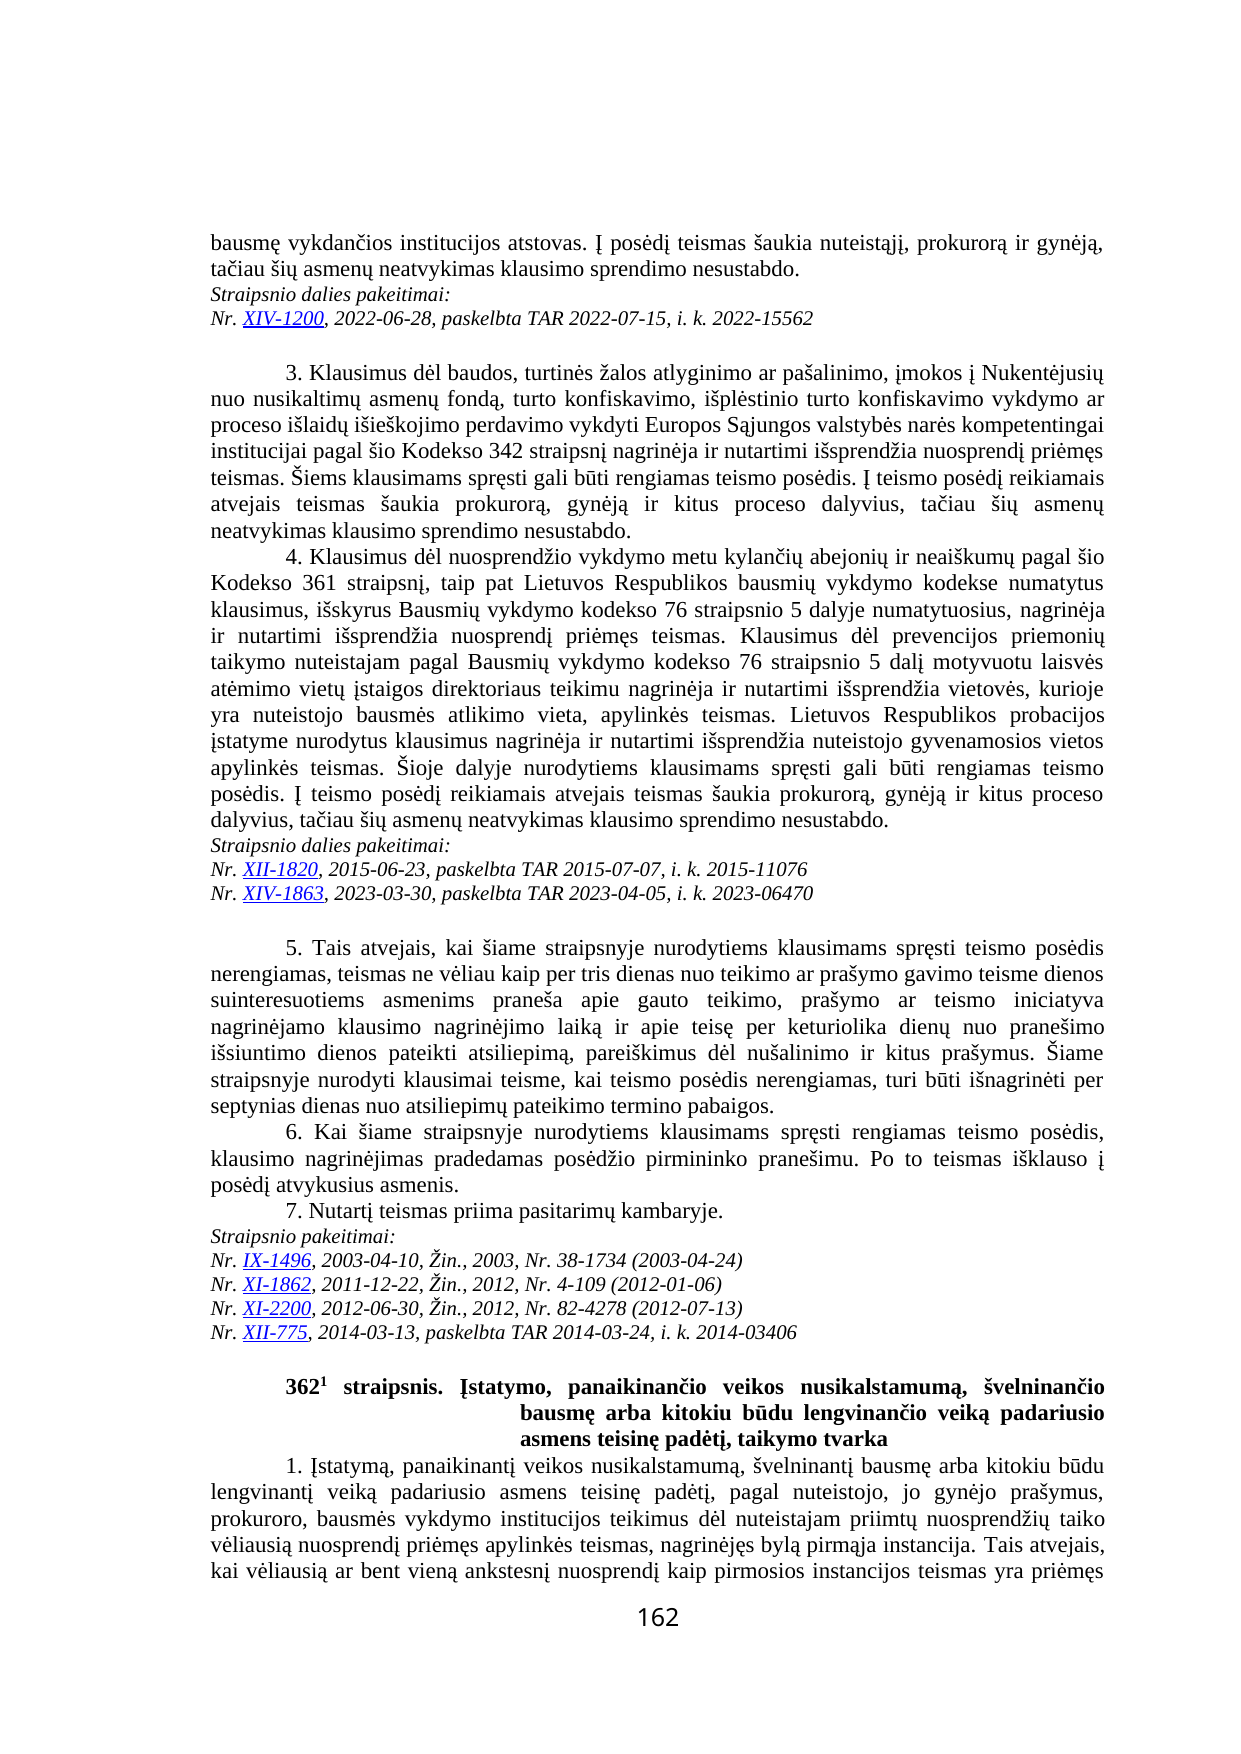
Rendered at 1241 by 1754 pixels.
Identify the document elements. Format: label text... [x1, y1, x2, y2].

text Nr. XIV-1863, 2023-03-30, paskelbta TAR 2023-04-05, i. k. 2023-06470 [210, 881, 1105, 905]
text 6. Kai šiame straipsnyje nurodytiems klausimams spręsti rengiamas teismo posėdis, klausimo nagrinėjimas pradedamas posėdžio pirmininko pranešimu. Po to teismas išklauso į posėdį atvykusius asmenis. [210, 1118, 1105, 1197]
text Nr. XII-775, 2014-03-13, paskelbta TAR 2014-03-24, i. k. 2014-03406 [210, 1320, 1105, 1344]
text 3621 straipsnis. Įstatymo, panaikinančio veikos nusikalstamumą, švelninančio bausmę arba kitokiu būdu lengvinančio veiką padariusio asmens teisinę padėtį, taikymo tvarka [285, 1373, 1105, 1452]
text Straipsnio dalies pakeitimai: [210, 833, 1105, 857]
text 3. Klausimus dėl baudos, turtinės žalos atlyginimo ar pašalinimo, įmokos į Nukentėjusių nuo nusikaltimų asmenų fondą, turto konfiskavimo, išplėstinio turto konfiskavimo vykdymo ar proceso išlaidų išieškojimo perdavimo vykdyti Europos Sąjungos valstybės narės kompetentingai institucijai pagal šio Kodekso 342 straipsnį nagrinėja ir nutartimi išsprendžia nuosprendį priėmęs teismas. Šiems klausimams spręsti gali būti rengiamas teismo posėdis. Į teismo posėdį reikiamais atvejais teismas šaukia prokurorą, gynėją ir kitus proceso dalyvius, tačiau šių asmenų neatvykimas klausimo sprendimo nesustabdo. [210, 358, 1105, 543]
text Nr. XI-2200, 2012-06-30, Žin., 2012, Nr. 82-4278 (2012-07-13) [210, 1296, 1105, 1320]
text Nr. IX-1496, 2003-04-10, Žin., 2003, Nr. 38-1734 (2003-04-24) [210, 1248, 1105, 1272]
text Nr. XI-1862, 2011-12-22, Žin., 2012, Nr. 4-109 (2012-01-06) [210, 1272, 1105, 1296]
text Straipsnio dalies pakeitimai: [210, 282, 1105, 306]
text bausmę vykdančios institucijos atstovas. Į posėdį teismas šaukia nuteistąjį, prokurorą ir gynėją, tačiau šių asmenų neatvykimas klausimo sprendimo nesustabdo. [210, 229, 1105, 282]
text 1. Įstatymą, panaikinantį veikos nusikalstamumą, švelninantį bausmę arba kitokiu būdu lengvinantį veiką padariusio asmens teisinę padėtį, pagal nuteistojo, jo gynėjo prašymus, prokuroro, bausmės vykdymo institucijos teikimus dėl nuteistajam priimtų nuosprendžių taiko vėliausią nuosprendį priėmęs apylinkės teismas, nagrinėjęs bylą pirmąja instancija. Tais atvejais, kai vėliausią ar bent vieną ankstesnį nuosprendį kaip pirmosios instancijos teismas yra priėmęs [210, 1452, 1105, 1584]
text Nr. XII-1820, 2015-06-23, paskelbta TAR 2015-07-07, i. k. 2015-11076 [210, 857, 1105, 881]
text Straipsnio pakeitimai: [210, 1224, 1105, 1248]
text 4. Klausimus dėl nuosprendžio vykdymo metu kylančių abejonių ir neaiškumų pagal šio Kodekso 361 straipsnį, taip pat Lietuvos Respublikos bausmių vykdymo kodekse numatytus klausimus, išskyrus Bausmių vykdymo kodekso 76 straipsnio 5 dalyje numatytuosius, nagrinėja ir nutartimi išsprendžia nuosprendį priėmęs teismas. Klausimus dėl prevencijos priemonių taikymo nuteistajam pagal Bausmių vykdymo kodekso 76 straipsnio 5 dalį motyvuotu laisvės atėmimo vietų įstaigos direktoriaus teikimu nagrinėja ir nutartimi išsprendžia vietovės, kurioje yra nuteistojo bausmės atlikimo vieta, apylinkės teismas. Lietuvos Respublikos probacijos įstatyme nurodytus klausimus nagrinėja ir nutartimi išsprendžia nuteistojo gyvenamosios vietos apylinkės teismas. Šioje dalyje nurodytiems klausimams spręsti gali būti rengiamas teismo posėdis. Į teismo posėdį reikiamais atvejais teismas šaukia prokurorą, gynėją ir kitus proceso dalyvius, tačiau šių asmenų neatvykimas klausimo sprendimo nesustabdo. [210, 543, 1105, 833]
text 5. Tais atvejais, kai šiame straipsnyje nurodytiems klausimams spręsti teismo posėdis nerengiamas, teismas ne vėliau kaip per tris dienas nuo teikimo ar prašymo gavimo teisme dienos suinteresuotiems asmenims praneša apie gauto teikimo, prašymo ar teismo iniciatyva nagrinėjamo klausimo nagrinėjimo laiką ir apie teisę per keturiolika dienų nuo pranešimo išsiuntimo dienos pateikti atsiliepimą, pareiškimus dėl nušalinimo ir kitus prašymus. Šiame straipsnyje nurodyti klausimai teisme, kai teismo posėdis nerengiamas, turi būti išnagrinėti per septynias dienas nuo atsiliepimų pateikimo termino pabaigos. [210, 934, 1105, 1118]
text Nr. XIV-1200, 2022-06-28, paskelbta TAR 2022-07-15, i. k. 2022-15562 [210, 306, 1105, 330]
text 7. Nutartį teismas priima pasitarimų kambaryje. [210, 1197, 1105, 1224]
